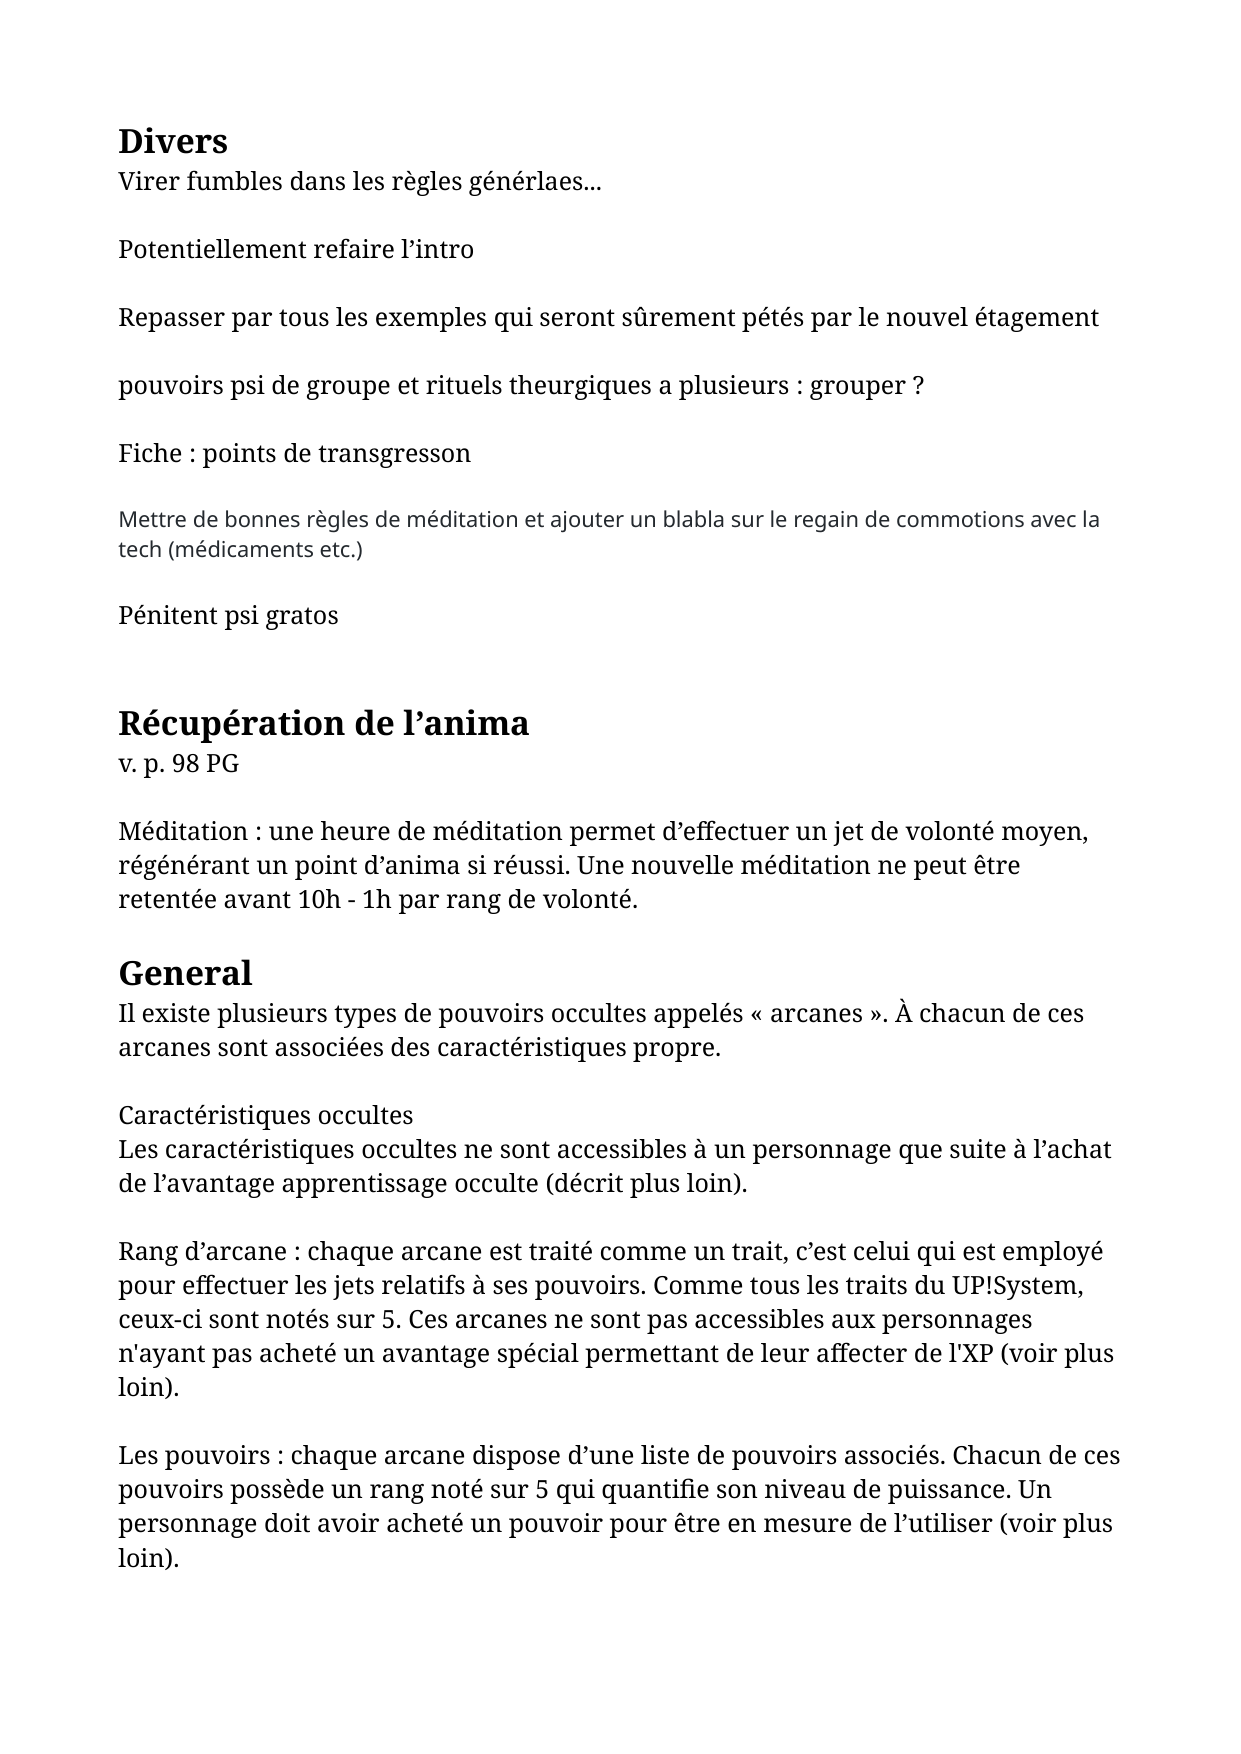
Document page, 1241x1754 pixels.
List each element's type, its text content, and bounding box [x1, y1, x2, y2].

text Caractéristiques occultes [118, 1097, 1122, 1131]
text Mettre de bonnes règles de méditation et ajouter un blabla sur le regain de commotions avec la tech (médicaments etc.) [118, 504, 1122, 564]
text Pénitent psi gratos [118, 598, 1122, 632]
text Repasser par tous les exemples qui seront sûrement pétés par le nouvel étagement [118, 300, 1122, 334]
text Les caractéristiques occultes ne sont accessibles à un personnage que suite à l’achat de l’avantage apprentissage occulte (décrit plus loin). [118, 1131, 1122, 1199]
text Il existe plusieurs types de pouvoirs occultes appelés « arcanes ». À chacun de ces arcanes sont associées des caractéristiques propre. [118, 995, 1122, 1063]
text General [118, 950, 1122, 995]
text Virer fumbles dans les règles générlaes... [118, 163, 1122, 198]
text v. p. 98 PG [118, 745, 1122, 779]
text Fiche : points de transgresson [118, 436, 1122, 470]
text Récupération de l’anima [118, 700, 1122, 745]
text Les pouvoirs : chaque arcane dispose d’une liste de pouvoirs associés. Chacun de ces pouvoirs possède un rang noté sur 5 qui quantifie son niveau de puissance. Un personnage doit avoir acheté un pouvoir pour être en mesure de l’utiliser (voir plus loin). [118, 1438, 1122, 1574]
text Rang d’arcane : chaque arcane est traité comme un trait, c’est celui qui est employé pour effectuer les jets relatifs à ses pouvoirs. Comme tous les traits du UP!System, ceux-ci sont notés sur 5. Ces arcanes ne sont pas accessibles aux personnages n'ayant pas acheté un avantage spécial permettant de leur affecter de l'XP (voir plus loin). [118, 1234, 1122, 1404]
text pouvoirs psi de groupe et rituels theurgiques a plusieurs : grouper ? [118, 368, 1122, 402]
text Méditation : une heure de méditation permet d’effectuer un jet de volonté moyen, régénérant un point d’anima si réussi. Une nouvelle méditation ne peut être retentée avant 10h - 1h par rang de volonté. [118, 813, 1122, 916]
text Divers [118, 118, 1122, 163]
text Potentiellement refaire l’intro [118, 232, 1122, 266]
